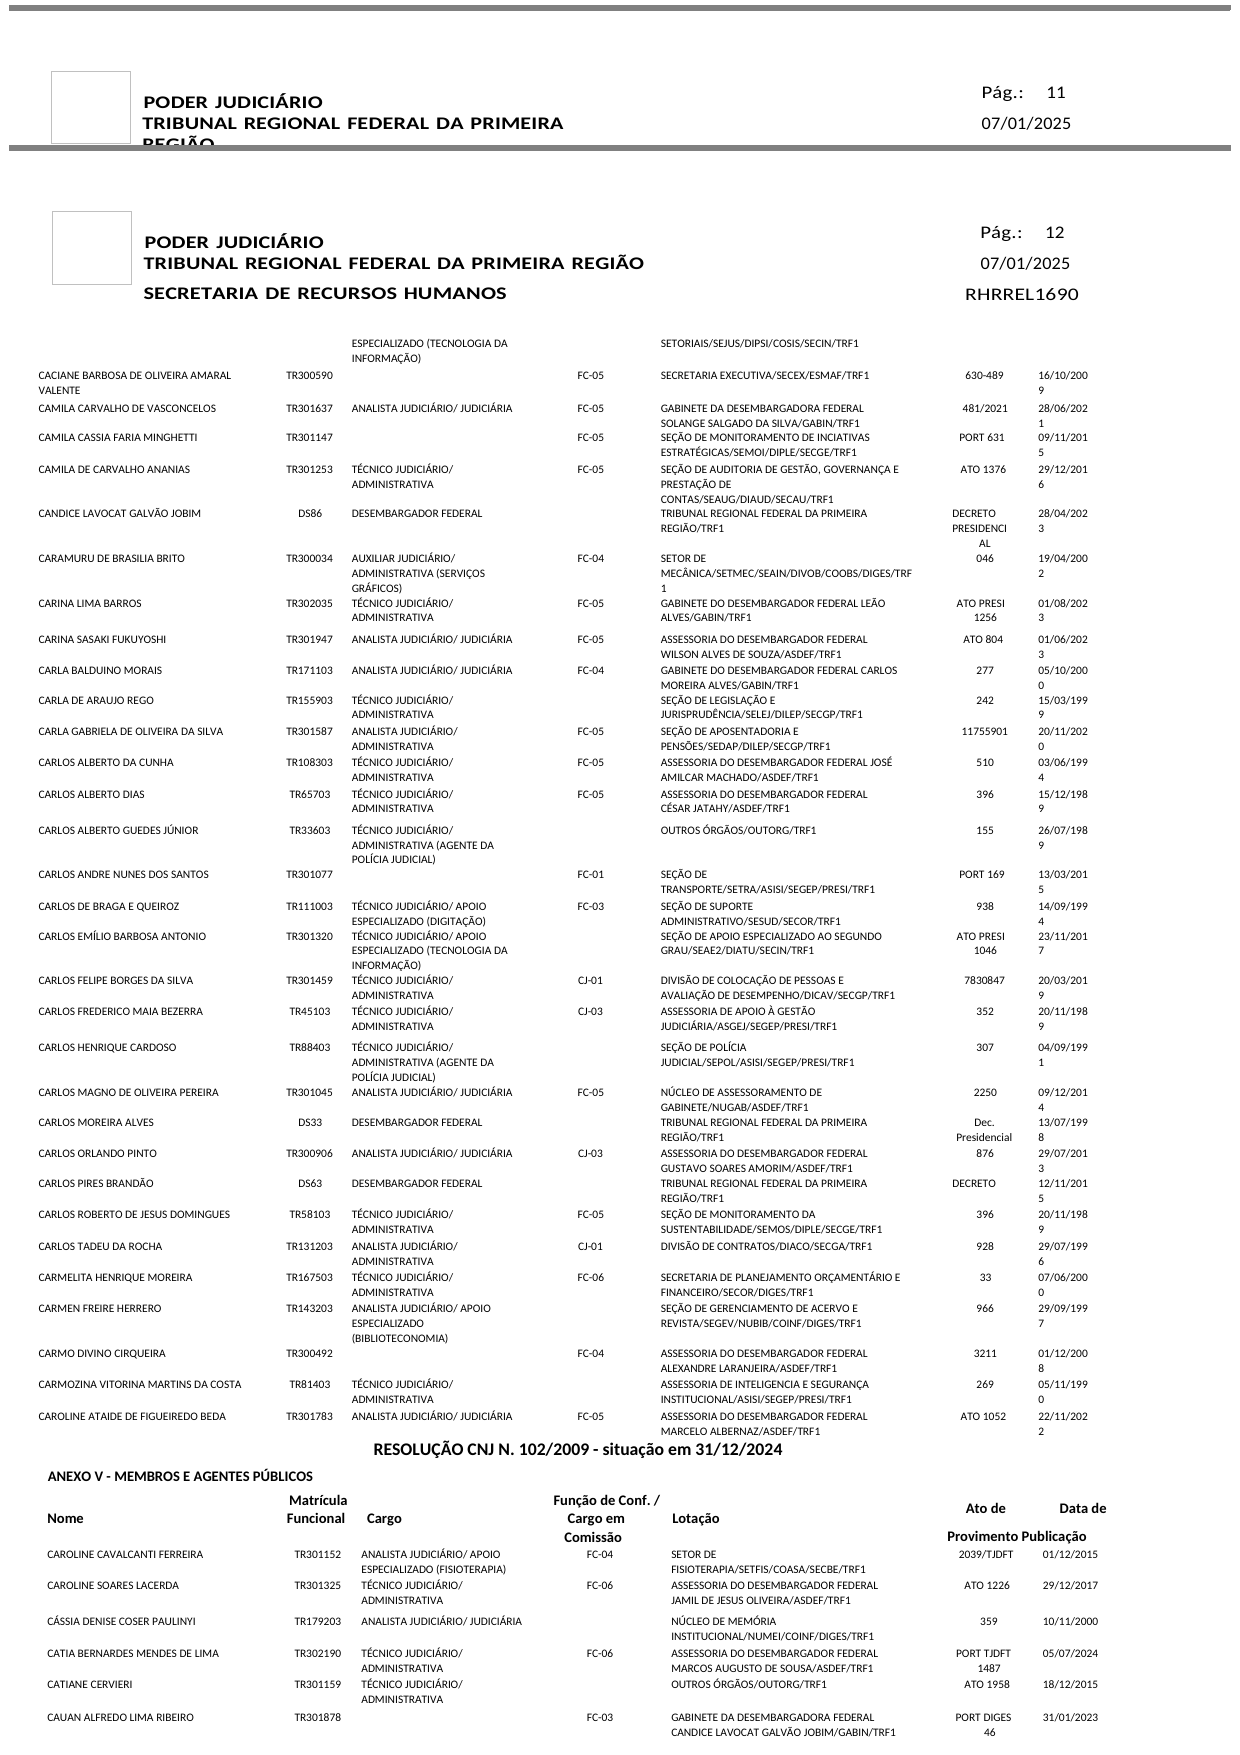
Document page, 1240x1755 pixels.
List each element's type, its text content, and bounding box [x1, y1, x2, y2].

table_cell ANALISTA JUDICIÁRIO/ APOIO ESPECIALIZADO (BIBLIOTECONOMIA) [352, 1301, 577, 1346]
table_cell 09/11/2015 [1038, 431, 1093, 462]
table_cell ANALISTA JUDICIÁRIO/ JUDICIÁRIA [361, 1615, 564, 1646]
table_cell 01/08/2023 [1038, 596, 1093, 632]
table_cell CARAMURU DE BRASILIA BRITO [38, 551, 286, 596]
table_cell DS33 [286, 1115, 352, 1146]
table_cell CARLOS FREDERICO MAIA BEZERRA [38, 1005, 286, 1041]
table_cell TÉCNICO JUDICIÁRIO/ ADMINISTRATIVA [361, 1579, 564, 1614]
table_cell TR143203 [286, 1301, 352, 1346]
table_cell FC-05 [578, 1208, 661, 1239]
table_cell GABINETE DA DESEMBARGADORA FEDERAL CANDICE LAVOCAT GALVÃO JOBIM/GABIN/TRF1 [671, 1710, 947, 1742]
table_cell CARMELITA HENRIQUE MOREIRA [38, 1270, 286, 1301]
table_cell 28/06/2021 [1038, 401, 1093, 431]
table_cell TÉCNICO JUDICIÁRIO/ ADMINISTRATIVA [352, 462, 577, 507]
table_cell 33 [952, 1270, 1037, 1301]
table_cell ASSESSORIA DE INTELIGENCIA E SEGURANÇA INSTITUCIONAL/ASISI/SEGEP/PRESI/TRF1 [661, 1378, 952, 1409]
table_cell Cargo em Comissão [564, 1509, 671, 1547]
table_cell DECRETO PRESIDENCI AL [952, 507, 1037, 551]
table_cell TRIBUNAL REGIONAL FEDERAL DA PRIMEIRA REGIÃO/TRF1 [661, 1115, 952, 1146]
table_cell TR302190 [287, 1646, 361, 1677]
table_cell DS63 [286, 1176, 352, 1208]
table_cell TR88403 [286, 1041, 352, 1085]
table_cell 352 [952, 1005, 1037, 1041]
table_cell TÉCNICO JUDICIÁRIO/ ADMINISTRATIVA (AGENTE DA POLÍCIA JUDICIAL) [352, 1041, 577, 1085]
table_cell CARINA SASAKI FUKUYOSHI [38, 632, 286, 663]
table_cell PORT TJDFT 1487 [947, 1646, 1043, 1677]
table_cell 155 [952, 823, 1037, 868]
table_cell CAUAN ALFREDO LIMA RIBEIRO [47, 1710, 287, 1742]
table_cell TR131203 [286, 1239, 352, 1270]
table_cell FC-05 [578, 431, 661, 462]
table_cell FC-05 [578, 401, 661, 431]
table_cell CARLOS MAGNO DE OLIVEIRA PEREIRA [38, 1085, 286, 1115]
table_cell 3211 [952, 1346, 1037, 1377]
table_cell TÉCNICO JUDICIÁRIO/ APOIO ESPECIALIZADO (TECNOLOGIA DA INFORMAÇÃO) [352, 929, 577, 973]
table_cell CJ-01 [578, 1239, 661, 1270]
table_cell 7830847 [952, 973, 1037, 1004]
table_cell 15/03/1999 [1038, 693, 1093, 724]
table_cell GABINETE DO DESEMBARGADOR FEDERAL CARLOS MOREIRA ALVES/GABIN/TRF1 [661, 663, 952, 693]
table_cell FC-04 [578, 551, 661, 596]
table_cell TRIBUNAL REGIONAL FEDERAL DA PRIMEIRA REGIÃO/TRF1 [661, 1176, 952, 1208]
table_header SETORIAIS/SEJUS/DIPSI/COSIS/SECIN/TRF1 [661, 337, 952, 368]
table_cell 630-489 [952, 368, 1037, 401]
table_cell TÉCNICO JUDICIÁRIO/ ADMINISTRATIVA [352, 693, 577, 724]
table_cell ANALISTA JUDICIÁRIO/ JUDICIÁRIA [352, 1146, 577, 1176]
table_cell [578, 823, 661, 868]
table_cell 15/12/1989 [1038, 787, 1093, 823]
table_cell 277 [952, 663, 1037, 693]
table_cell CARLOS ALBERTO DA CUNHA [38, 756, 286, 787]
table_cell PORT DIGES 46 [947, 1710, 1043, 1742]
table_cell FC-04 [578, 663, 661, 693]
table_cell CARMO DIVINO CIRQUEIRA [38, 1346, 286, 1377]
table_header Função de Conf. / [361, 1491, 671, 1509]
table_cell 20/11/1989 [1038, 1005, 1093, 1041]
table_cell SEÇÃO DE MONITORAMENTO DA SUSTENTABILIDADE/SEMOS/DIPLE/SECGE/TRF1 [661, 1208, 952, 1239]
table_cell ASSESSORIA DO DESEMBARGADOR FEDERAL CÉSAR JATAHY/ASDEF/TRF1 [661, 787, 952, 823]
table_cell FC-05 [578, 1085, 661, 1115]
table_cell CARLOS PIRES BRANDÃO [38, 1176, 286, 1208]
table_cell 29/07/2013 [1038, 1146, 1093, 1176]
table_cell 29/12/2017 [1043, 1579, 1109, 1614]
table_cell GABINETE DA DESEMBARGADORA FEDERAL SOLANGE SALGADO DA SILVA/GABIN/TRF1 [661, 401, 952, 431]
table_cell TR301637 [286, 401, 352, 431]
table_cell TR301159 [287, 1677, 361, 1710]
table_cell 11755901 [952, 724, 1037, 756]
table_cell [578, 1378, 661, 1409]
table_cell 14/09/1994 [1038, 899, 1093, 929]
table_cell SEÇÃO DE MONITORAMENTO DE INCIATIVAS ESTRATÉGICAS/SEMOI/DIPLE/SECGE/TRF1 [661, 431, 952, 462]
table_cell 2039/TJDFT [947, 1547, 1043, 1578]
table_header [952, 337, 1037, 368]
table_cell TR301045 [286, 1085, 352, 1115]
table_cell TR301587 [286, 724, 352, 756]
table_cell 20/11/2020 [1038, 724, 1093, 756]
table_cell FC-04 [564, 1547, 671, 1578]
table_cell ASSESSORIA DO DESEMBARGADOR FEDERAL JOSÉ AMILCAR MACHADO/ASDEF/TRF1 [661, 756, 952, 787]
table_cell [352, 868, 577, 899]
table_cell TR301147 [286, 431, 352, 462]
table_cell SEÇÃO DE APOIO ESPECIALIZADO AO SEGUNDO GRAU/SEAE2/DIATU/SECIN/TRF1 [661, 929, 952, 973]
table_cell TR300034 [286, 551, 352, 596]
table_cell [578, 507, 661, 551]
table_cell 307 [952, 1041, 1037, 1085]
table_cell CJ-01 [578, 973, 661, 1004]
table_cell DESEMBARGADOR FEDERAL [352, 1176, 577, 1208]
table_cell FC-06 [564, 1579, 671, 1614]
table_cell CARLOS TADEU DA ROCHA [38, 1239, 286, 1270]
table_cell 510 [952, 756, 1037, 787]
table_cell 01/06/2023 [1038, 632, 1093, 663]
table_cell ASSESSORIA DO DESEMBARGADOR FEDERAL ALEXANDRE LARANJEIRA/ASDEF/TRF1 [661, 1346, 952, 1377]
table_cell ANALISTA JUDICIÁRIO/ JUDICIÁRIA [352, 1085, 577, 1115]
table_cell TÉCNICO JUDICIÁRIO/ ADMINISTRATIVA [352, 1270, 577, 1301]
table_cell TR301077 [286, 868, 352, 899]
table_cell TR111003 [286, 899, 352, 929]
table_cell TÉCNICO JUDICIÁRIO/ ADMINISTRATIVA [352, 787, 577, 823]
table_cell 29/07/1996 [1038, 1239, 1093, 1270]
table_cell ANALISTA JUDICIÁRIO/ ADMINISTRATIVA [352, 724, 577, 756]
table_cell ASSESSORIA DE APOIO À GESTÃO JUDICIÁRIA/ASGEJ/SEGEP/PRESI/TRF1 [661, 1005, 952, 1041]
table_cell SEÇÃO DE APOSENTADORIA E PENSÕES/SEDAP/DILEP/SECGP/TRF1 [661, 724, 952, 756]
table_cell 29/12/2016 [1038, 462, 1093, 507]
table_cell [564, 1615, 671, 1646]
table_cell ANALISTA JUDICIÁRIO/ JUDICIÁRIA [352, 663, 577, 693]
table_cell DECRETO [952, 1176, 1037, 1208]
table_cell 10/11/2000 [1043, 1615, 1109, 1646]
table_cell [578, 1115, 661, 1146]
table_cell CAMILA CASSIA FARIA MINGHETTI [38, 431, 286, 462]
table_cell DS86 [286, 507, 352, 551]
table_cell SETOR DE FISIOTERAPIA/SETFIS/COASA/SECBE/TRF1 [671, 1547, 947, 1578]
table_cell TR300906 [286, 1146, 352, 1176]
table_cell DIVISÃO DE CONTRATOS/DIACO/SECGA/TRF1 [661, 1239, 952, 1270]
table_cell 2250 [952, 1085, 1037, 1115]
table_cell 31/01/2023 [1043, 1710, 1109, 1742]
table_cell FC-03 [564, 1710, 671, 1742]
table_cell ATO 1226 [947, 1579, 1043, 1614]
table_cell 966 [952, 1301, 1037, 1346]
table_cell TR45103 [286, 1005, 352, 1041]
table_cell 22/11/2022 [1038, 1409, 1093, 1438]
table_cell CJ-03 [578, 1005, 661, 1041]
table_cell TR302035 [286, 596, 352, 632]
table_cell FC-05 [578, 724, 661, 756]
table_cell 26/07/1989 [1038, 823, 1093, 868]
table_cell [352, 431, 577, 462]
table_cell CATIA BERNARDES MENDES DE LIMA [47, 1646, 287, 1677]
table_cell GABINETE DO DESEMBARGADOR FEDERAL LEÃO ALVES/GABIN/TRF1 [661, 596, 952, 632]
table_cell CARLOS EMÍLIO BARBOSA ANTONIO [38, 929, 286, 973]
table_cell ATO 1958 [947, 1677, 1043, 1710]
table_cell TR301253 [286, 462, 352, 507]
table_cell CJ-03 [578, 1146, 661, 1176]
table_cell CARLA BALDUINO MORAIS [38, 663, 286, 693]
table_cell SECRETARIA DE PLANEJAMENTO ORÇAMENTÁRIO E FINANCEIRO/SECOR/DIGES/TRF1 [661, 1270, 952, 1301]
table_cell 01/12/2015 [1043, 1547, 1109, 1578]
table_cell [361, 1710, 564, 1742]
table_cell FC-04 [578, 1346, 661, 1377]
table_cell Cargo [361, 1509, 564, 1547]
table_cell 046 [952, 551, 1037, 596]
table_cell CARLOS ORLANDO PINTO [38, 1146, 286, 1176]
table_cell 20/11/1989 [1038, 1208, 1093, 1239]
table_cell [352, 368, 577, 401]
table_cell TÉCNICO JUDICIÁRIO/ ADMINISTRATIVA [361, 1646, 564, 1677]
table_cell [578, 929, 661, 973]
table_cell [564, 1677, 671, 1710]
table_cell FC-05 [578, 368, 661, 401]
table_cell CARLOS MOREIRA ALVES [38, 1115, 286, 1146]
table_cell TÉCNICO JUDICIÁRIO/ ADMINISTRATIVA [352, 973, 577, 1004]
table_cell TÉCNICO JUDICIÁRIO/ ADMINISTRATIVA [361, 1677, 564, 1710]
table_cell CARLOS HENRIQUE CARDOSO [38, 1041, 286, 1085]
table_cell TRIBUNAL REGIONAL FEDERAL DA PRIMEIRA REGIÃO/TRF1 [661, 507, 952, 551]
table_cell [578, 1176, 661, 1208]
table_cell AUXILIAR JUDICIÁRIO/ ADMINISTRATIVA (SERVIÇOS GRÁFICOS) [352, 551, 577, 596]
table_cell ATO PRESI 1256 [952, 596, 1037, 632]
table_cell [578, 1301, 661, 1346]
table_cell FC-06 [564, 1646, 671, 1677]
table_cell [578, 1041, 661, 1085]
table_cell ATO 1376 [952, 462, 1037, 507]
table_cell CARMEN FREIRE HERRERO [38, 1301, 286, 1346]
table_cell TÉCNICO JUDICIÁRIO/ APOIO ESPECIALIZADO (DIGITAÇÃO) [352, 899, 577, 929]
table_cell SEÇÃO DE POLÍCIA JUDICIAL/SEPOL/ASISI/SEGEP/PRESI/TRF1 [661, 1041, 952, 1085]
table_cell TR301947 [286, 632, 352, 663]
table_cell TÉCNICO JUDICIÁRIO/ ADMINISTRATIVA [352, 756, 577, 787]
table_cell FC-05 [578, 756, 661, 787]
table_cell ASSESSORIA DO DESEMBARGADOR FEDERAL JAMIL DE JESUS OLIVEIRA/ASDEF/TRF1 [671, 1579, 947, 1614]
table_header Matrícula Funcional [287, 1491, 361, 1547]
table_cell TR171103 [286, 663, 352, 693]
table_cell OUTROS ÓRGÃOS/OUTORG/TRF1 [671, 1677, 947, 1710]
table_header [38, 337, 286, 368]
table_cell PORT 169 [952, 868, 1037, 899]
subtitle ANEXO V - MEMBROS E AGENTES PÚBLICOS [48, 1467, 1112, 1485]
table_cell ANALISTA JUDICIÁRIO/ JUDICIÁRIA [352, 401, 577, 431]
table_cell ANALISTA JUDICIÁRIO/ JUDICIÁRIA [352, 632, 577, 663]
table_cell TÉCNICO JUDICIÁRIO/ ADMINISTRATIVA [352, 1208, 577, 1239]
table_cell CARLOS ANDRE NUNES DOS SANTOS [38, 868, 286, 899]
table_header Ato de Data de Provimento Publicação [947, 1491, 1109, 1547]
table_cell FC-05 [578, 632, 661, 663]
table_cell TR155903 [286, 693, 352, 724]
table_cell 12/11/2015 [1038, 1176, 1093, 1208]
table_cell SEÇÃO DE TRANSPORTE/SETRA/ASISI/SEGEP/PRESI/TRF1 [661, 868, 952, 899]
table_cell TR301152 [287, 1547, 361, 1578]
table_cell 242 [952, 693, 1037, 724]
table_cell ANALISTA JUDICIÁRIO/ ADMINISTRATIVA [352, 1239, 577, 1270]
table_cell [578, 693, 661, 724]
table_cell CANDICE LAVOCAT GALVÃO JOBIM [38, 507, 286, 551]
table_cell 23/11/2017 [1038, 929, 1093, 973]
table_cell 19/04/2002 [1038, 551, 1093, 596]
table_cell SEÇÃO DE GERENCIAMENTO DE ACERVO E REVISTA/SEGEV/NUBIB/COINF/DIGES/TRF1 [661, 1301, 952, 1346]
table_cell CAROLINE CAVALCANTI FERREIRA [47, 1547, 287, 1578]
table_cell 20/03/2019 [1038, 973, 1093, 1004]
table_cell ATO 1052 [952, 1409, 1037, 1438]
table_cell TR58103 [286, 1208, 352, 1239]
table_cell ASSESSORIA DO DESEMBARGADOR FEDERAL WILSON ALVES DE SOUZA/ASDEF/TRF1 [661, 632, 952, 663]
table_cell FC-05 [578, 787, 661, 823]
table_cell ASSESSORIA DO DESEMBARGADOR FEDERAL MARCELO ALBERNAZ/ASDEF/TRF1 [661, 1409, 952, 1438]
table_cell SEÇÃO DE AUDITORIA DE GESTÃO, GOVERNANÇA E PRESTAÇÃO DE CONTAS/SEAUG/DIAUD/SECAU/TRF1 [661, 462, 952, 507]
table_cell CARLA DE ARAUJO REGO [38, 693, 286, 724]
table_cell SEÇÃO DE LEGISLAÇÃO E JURISPRUDÊNCIA/SELEJ/DILEP/SECGP/TRF1 [661, 693, 952, 724]
table_header [1038, 337, 1093, 368]
table_cell PORT 631 [952, 431, 1037, 462]
table_cell 359 [947, 1615, 1043, 1646]
table_cell ATO 804 [952, 632, 1037, 663]
table_cell CAROLINE ATAIDE DE FIGUEIREDO BEDA [38, 1409, 286, 1438]
table_cell CARMOZINA VITORINA MARTINS DA COSTA [38, 1378, 286, 1409]
table_cell FC-05 [578, 596, 661, 632]
table_cell DESEMBARGADOR FEDERAL [352, 507, 577, 551]
table_cell Dec. Presidencial [952, 1115, 1037, 1146]
table_cell TR301459 [286, 973, 352, 1004]
table_cell DIVISÃO DE COLOCAÇÃO DE PESSOAS E AVALIAÇÃO DE DESEMPENHO/DICAV/SECGP/TRF1 [661, 973, 952, 1004]
table_cell 938 [952, 899, 1037, 929]
table_cell CARLOS ALBERTO GUEDES JÚNIOR [38, 823, 286, 868]
table_cell CARLOS DE BRAGA E QUEIROZ [38, 899, 286, 929]
table_cell 928 [952, 1239, 1037, 1270]
table_cell ANALISTA JUDICIÁRIO/ APOIO ESPECIALIZADO (FISIOTERAPIA) [361, 1547, 564, 1578]
table_cell 03/06/1994 [1038, 756, 1093, 787]
table_cell TR301325 [287, 1579, 361, 1614]
table_cell TÉCNICO JUDICIÁRIO/ ADMINISTRATIVA [352, 1005, 577, 1041]
table_cell TR167503 [286, 1270, 352, 1301]
table_cell 28/04/2023 [1038, 507, 1093, 551]
table_cell ANALISTA JUDICIÁRIO/ JUDICIÁRIA [352, 1409, 577, 1438]
table_cell TR65703 [286, 787, 352, 823]
table_cell CARLOS FELIPE BORGES DA SILVA [38, 973, 286, 1004]
table_cell 05/07/2024 [1043, 1646, 1109, 1677]
table_cell FC-06 [578, 1270, 661, 1301]
table_cell ATO PRESI 1046 [952, 929, 1037, 973]
table_cell TR301783 [286, 1409, 352, 1438]
table_cell NÚCLEO DE MEMÓRIA INSTITUCIONAL/NUMEI/COINF/DIGES/TRF1 [671, 1615, 947, 1646]
table_cell ASSESSORIA DO DESEMBARGADOR FEDERAL MARCOS AUGUSTO DE SOUSA/ASDEF/TRF1 [671, 1646, 947, 1677]
table_cell 01/12/2008 [1038, 1346, 1093, 1377]
subtitle RESOLUÇÃO CNJ N. 102/2009 - situação em 31/12/2024 [56, 1438, 1099, 1460]
table_cell TR179203 [287, 1615, 361, 1646]
table_cell SEÇÃO DE SUPORTE ADMINISTRATIVO/SESUD/SECOR/TRF1 [661, 899, 952, 929]
table_cell TR301320 [286, 929, 352, 973]
table_cell SECRETARIA EXECUTIVA/SECEX/ESMAF/TRF1 [661, 368, 952, 401]
table_cell FC-05 [578, 462, 661, 507]
table_cell [352, 1346, 577, 1377]
table_cell TÉCNICO JUDICIÁRIO/ ADMINISTRATIVA [352, 1378, 577, 1409]
table_cell CAMILA DE CARVALHO ANANIAS [38, 462, 286, 507]
table_cell DESEMBARGADOR FEDERAL [352, 1115, 577, 1146]
table_cell CARLOS ALBERTO DIAS [38, 787, 286, 823]
table_cell 18/12/2015 [1043, 1677, 1109, 1710]
table_cell TR300492 [286, 1346, 352, 1377]
table_cell FC-05 [578, 1409, 661, 1438]
table_header [578, 337, 661, 368]
table_cell 13/03/2015 [1038, 868, 1093, 899]
table_cell CARLOS ROBERTO DE JESUS DOMINGUES [38, 1208, 286, 1239]
table_cell 04/09/1991 [1038, 1041, 1093, 1085]
table_cell 396 [952, 1208, 1037, 1239]
table_header Lotação [671, 1491, 947, 1547]
table_cell 05/11/1990 [1038, 1378, 1093, 1409]
table_cell CACIANE BARBOSA DE OLIVEIRA AMARAL VALENTE [38, 368, 286, 401]
table_cell 481/2021 [952, 401, 1037, 431]
table_cell TÉCNICO JUDICIÁRIO/ ADMINISTRATIVA (AGENTE DA POLÍCIA JUDICIAL) [352, 823, 577, 868]
table_cell CAMILA CARVALHO DE VASCONCELOS [38, 401, 286, 431]
table_cell CARINA LIMA BARROS [38, 596, 286, 632]
table_cell TR301878 [287, 1710, 361, 1742]
table_cell CAROLINE SOARES LACERDA [47, 1579, 287, 1614]
table_cell CÁSSIA DENISE COSER PAULINYI [47, 1615, 287, 1646]
table_cell 396 [952, 787, 1037, 823]
table_cell 269 [952, 1378, 1037, 1409]
table_header [286, 337, 352, 368]
table_cell TR300590 [286, 368, 352, 401]
table_cell FC-01 [578, 868, 661, 899]
table_cell TR33603 [286, 823, 352, 868]
table_cell NÚCLEO DE ASSESSORAMENTO DE GABINETE/NUGAB/ASDEF/TRF1 [661, 1085, 952, 1115]
table_cell 05/10/2000 [1038, 663, 1093, 693]
table_cell ASSESSORIA DO DESEMBARGADOR FEDERAL GUSTAVO SOARES AMORIM/ASDEF/TRF1 [661, 1146, 952, 1176]
table_cell TÉCNICO JUDICIÁRIO/ ADMINISTRATIVA [352, 596, 577, 632]
table_cell OUTROS ÓRGÃOS/OUTORG/TRF1 [661, 823, 952, 868]
table_cell 29/09/1997 [1038, 1301, 1093, 1346]
table_cell SETOR DE MECÂNICA/SETMEC/SEAIN/DIVOB/COOBS/DIGES/TRF 1 [661, 551, 952, 596]
table_header Nome [47, 1491, 287, 1547]
table_cell 16/10/2009 [1038, 368, 1093, 401]
table_cell 13/07/1998 [1038, 1115, 1093, 1146]
table_cell TR81403 [286, 1378, 352, 1409]
table_cell CARLA GABRIELA DE OLIVEIRA DA SILVA [38, 724, 286, 756]
table_cell CATIANE CERVIERI [47, 1677, 287, 1710]
table_cell 07/06/2000 [1038, 1270, 1093, 1301]
table_cell TR108303 [286, 756, 352, 787]
table_cell 876 [952, 1146, 1037, 1176]
table_cell 09/12/2014 [1038, 1085, 1093, 1115]
table_header ESPECIALIZADO (TECNOLOGIA DA INFORMAÇÃO) [352, 337, 577, 368]
table_cell FC-03 [578, 899, 661, 929]
